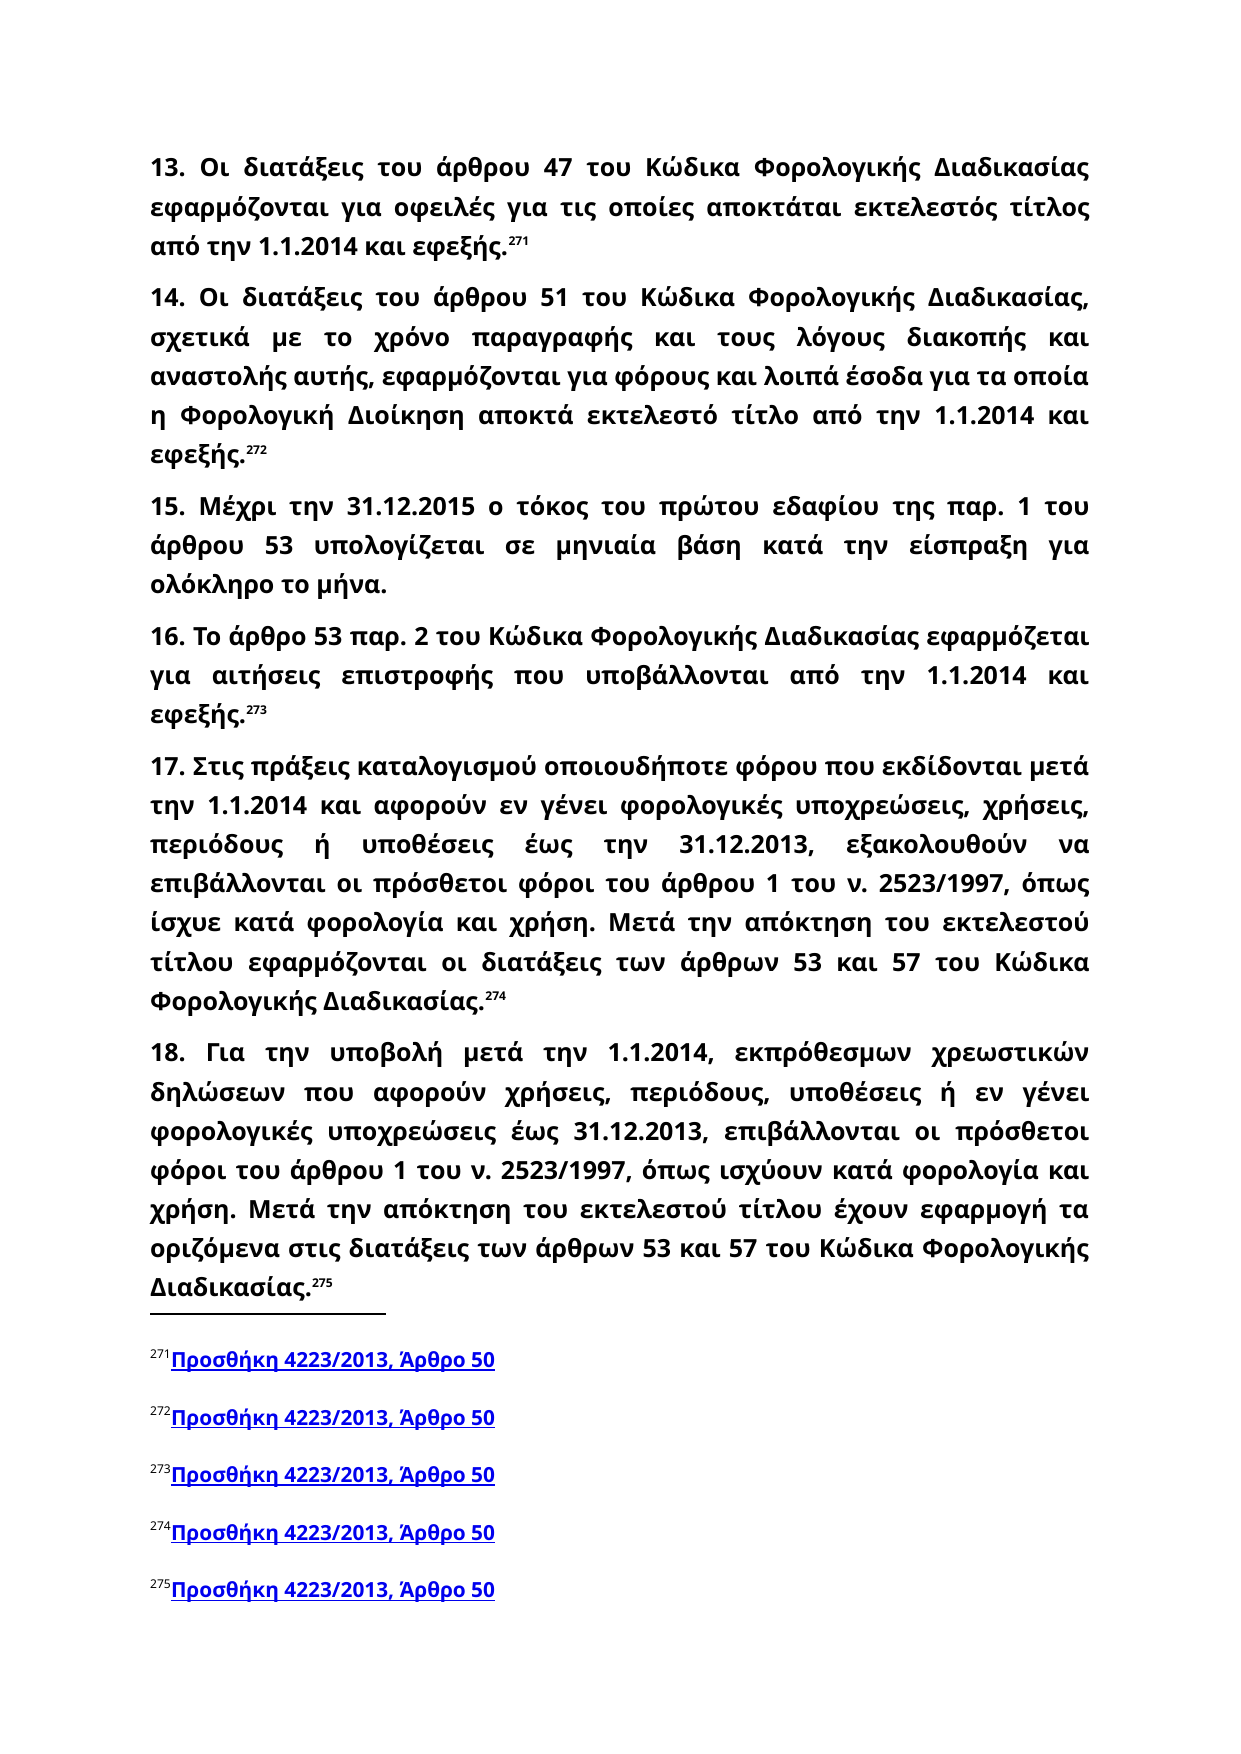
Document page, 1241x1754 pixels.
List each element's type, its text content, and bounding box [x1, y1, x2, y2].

text Προσθήκη 4223/2013, Άρθρο 50 [150, 1460, 1090, 1489]
text Προσθήκη 4223/2013, Άρθρο 50 [150, 1518, 1090, 1546]
text Προσθήκη 4223/2013, Άρθρο 50 [150, 1576, 1090, 1604]
text 14. Οι διατάξεις του άρθρου 51 του Κώδικα Φορολογικής Διαδικασίας, σχετικά με το χρόνο παραγραφής και τους λόγους διακοπής και αναστολής αυτής, εφαρμόζονται για φόρους και λοιπά έσοδα για τα οποία η Φορολογική Διοίκηση αποκτά εκτελεστό τίτλο από την 1.1.2014 και εφεξής. [150, 280, 1090, 471]
text 13. Οι διατάξεις του άρθρου 47 του Κώδικα Φορολογικής Διαδικασίας εφαρμόζονται για οφειλές για τις οποίες αποκτάται εκτελεστός τίτλος από την 1.1.2014 και εφεξής. [150, 150, 1090, 262]
text Προσθήκη 4223/2013, Άρθρο 50 [150, 1345, 1090, 1373]
text 18. Για την υποβολή μετά την 1.1.2014, εκπρόθεσμων χρεωστικών δηλώσεων που αφορούν χρήσεις, περιόδους, υποθέσεις ή εν γένει φορολογικές υποχρεώσεις έως 31.12.2013, επιβάλλονται οι πρόσθετοι φόροι του άρθρου 1 του ν. 2523/1997, όπως ισχύουν κατά φορολογία και χρήση. Μετά την απόκτηση του εκτελεστού τίτλου έχουν εφαρμογή τα οριζόμενα στις διατάξεις των άρθρων 53 και 57 του Κώδικα Φορολογικής Διαδικασίας. [150, 1035, 1090, 1304]
text Προσθήκη 4223/2013, Άρθρο 50 [150, 1403, 1090, 1431]
text 17. Στις πράξεις καταλογισμού οποιουδήποτε φόρου που εκδίδονται μετά την 1.1.2014 και αφορούν εν γένει φορολογικές υποχρεώσεις, χρήσεις, περιόδους ή υποθέσεις έως την 31.12.2013, εξακολουθούν να επιβάλλονται οι πρόσθετοι φόροι του άρθρου 1 του ν. 2523/1997, όπως ίσχυε κατά φορολογία και χρήση. Μετά την απόκτηση του εκτελεστού τίτλου εφαρμόζονται οι διατάξεις των άρθρων 53 και 57 του Κώδικα Φορολογικής Διαδικασίας. [150, 748, 1090, 1017]
text 15. Μέχρι την 31.12.2015 ο τόκος του πρώτου εδαφίου της παρ. 1 του άρθρου 53 υπολογίζεται σε μηνιαία βάση κατά την είσπραξη για ολόκληρο το μήνα. [150, 488, 1090, 601]
text 16. Το άρθρο 53 παρ. 2 του Κώδικα Φορολογικής Διαδικασίας εφαρμόζεται για αιτήσεις επιστροφής που υποβάλλονται από την 1.1.2014 και εφεξής. [150, 618, 1090, 731]
